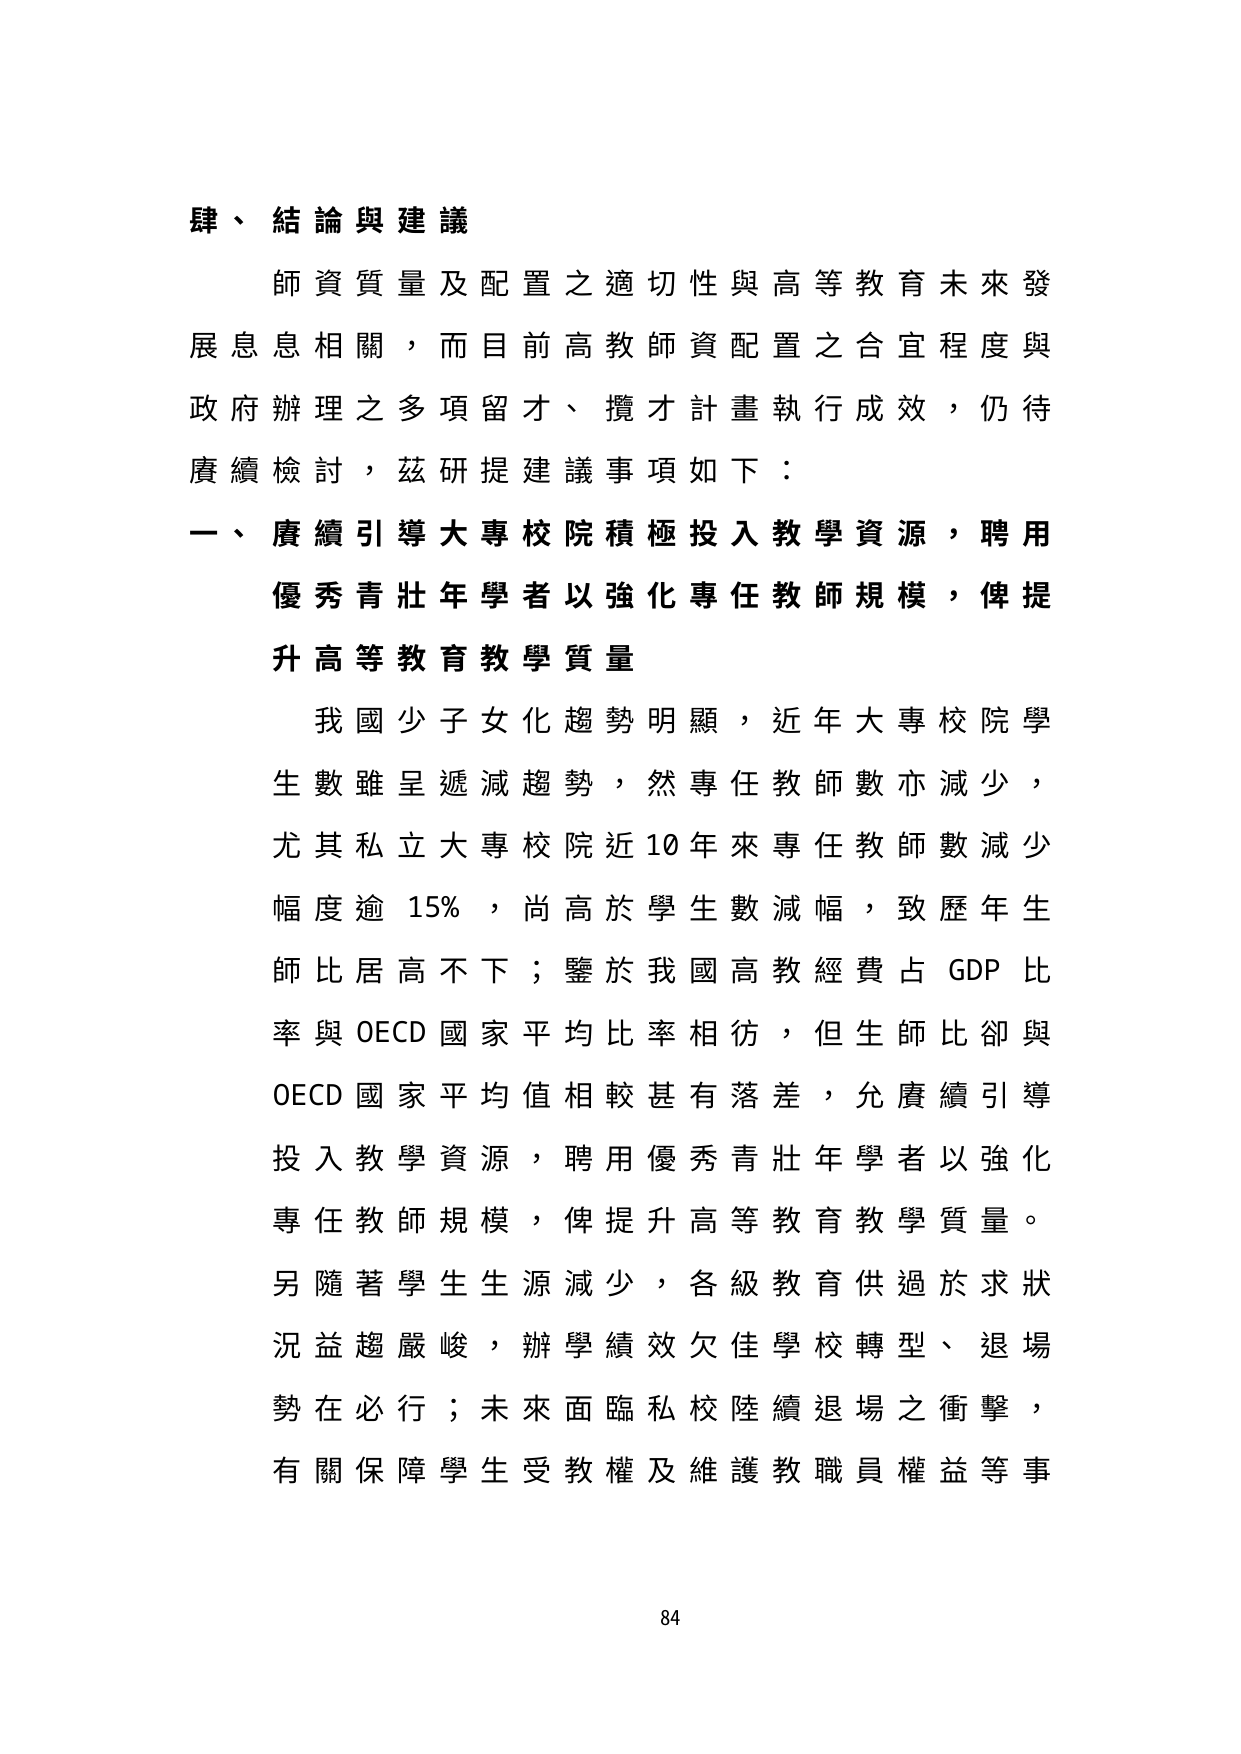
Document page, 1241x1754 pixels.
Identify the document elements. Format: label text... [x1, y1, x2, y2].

text 肆、結論與建議 [183, 177, 1058, 240]
text 師資質量及配置之適切性與高等教育未來發展息息相關，而目前高教師資配置之合宜程度與政府辦理之多項留才、攬才計畫執行成效，仍待賡續檢討，茲研提建議事項如下： [183, 240, 1058, 490]
text 一、賡續引導大專校院積極投入教學資源，聘用優秀青壯年學者以強化專任教師規模，俾提升高等教育教學質量 [183, 490, 1058, 677]
text 我國少子女化趨勢明顯，近年大專校院學生數雖呈遞減趨勢，然專任教師數亦減少，尤其私立大專校院近10年來專任教師數減少幅度逾15%，尚高於學生數減幅，致歷年生師比居高不下；鑒於我國高教經費占GDP比率與OECD國家平均比率相彷，但生師比卻與OECD國家平均值相較甚有落差，允賡續引導投入教學資源，聘用優秀青壯年學者以強化專任教師規模，俾提升高等教育教學質量。另隨著學生生源減少，各級教育供過於求狀況益趨嚴峻，辦學績效欠佳學校轉型、退場勢在必行；未來面臨私校陸續退場之衝擊，有關保障學生受教權及維護教職員權益等事 [242, 677, 1058, 1490]
